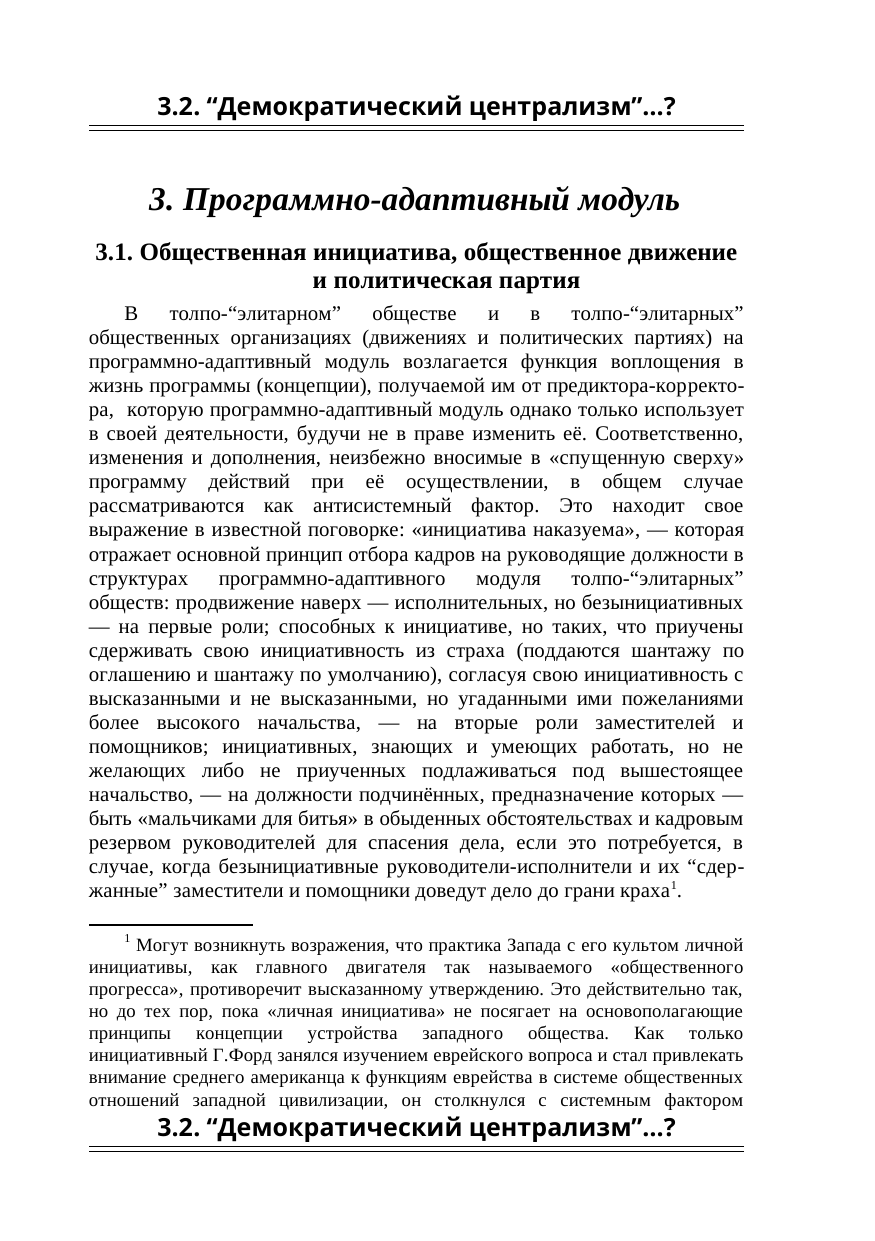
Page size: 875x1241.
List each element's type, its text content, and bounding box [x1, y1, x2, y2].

text В толпо-“элитарном” обществе и в толпо-“элитарных” общественных организациях (движениях и политических партиях) на программно-адаптивный модуль возлагается функция воплощения в жизнь программы (концепции), получаемой им от предиктора-кор­рек­то­ра, которую программно-адаптив­ный модуль однако только использует в своей деятельности, будучи не в праве изменить её. Соответственно, изменения и дополнения, неизбежно вносимые в «спу­щен­ную сверху» программу действий при её осуществлении, в общем случае рассматриваются как антисистемный фактор. Это находит свое выражение в известной поговорке: «иници­а­ти­ва наказуема», — которая отражает основной принцип отбора кадров на руководящие должности в структурах программно-адаптивного модуля толпо-“элитарных” обществ: продвижение наверх — исполнительных, но безынициативных — на первые роли; способных к инициативе, но таких, что приучены сдерживать свою инициативность из страха (под­дают­ся шантажу по оглашению и шантажу по умолчанию), согласуя свою инициативность с высказанными и не высказанными, но угаданными ими пожеланиями более высокого начальства, — на вторые роли заместителей и помощников; инициативных, знающих и умеющих работать, но не желающих либо не приученных подлаживаться под вышестоящее начальство, — на должности подчинённых, предназначение которых — быть «маль­чи­ками для битья» в обыденных обстоятельствах и кадровым резервом руководителей для спасения дела, если это потребуется, в случае, когда безынициативные руководители-исполни­тели и их “сдер­жан­ные” заместители и помощники доведут дело до грани краха. [89, 301, 744, 902]
subtitle 3. Программно-адаптивный модуль [89, 179, 744, 218]
text Могут возникнуть возражения, что практика Запада с его культом личной инициативы, как главного двигателя так называемого «общественного прогресса», противоречит высказанному утверждению. Это действительно так, но до тех пор, пока «личная инициатива» не посягает на основополагающие принципы концепции устройства западного общества. Как только инициативный Г.Форд занялся изучением еврейского вопроса и стал привлекать внимание среднего американца к функциям еврейства в системе общественных отношений западной цивилизации, он столкнулся с системным фактором [89, 931, 744, 1110]
subtitle 3.1. Общественная инициатива, общественное движение и политическая партия [89, 236, 744, 294]
